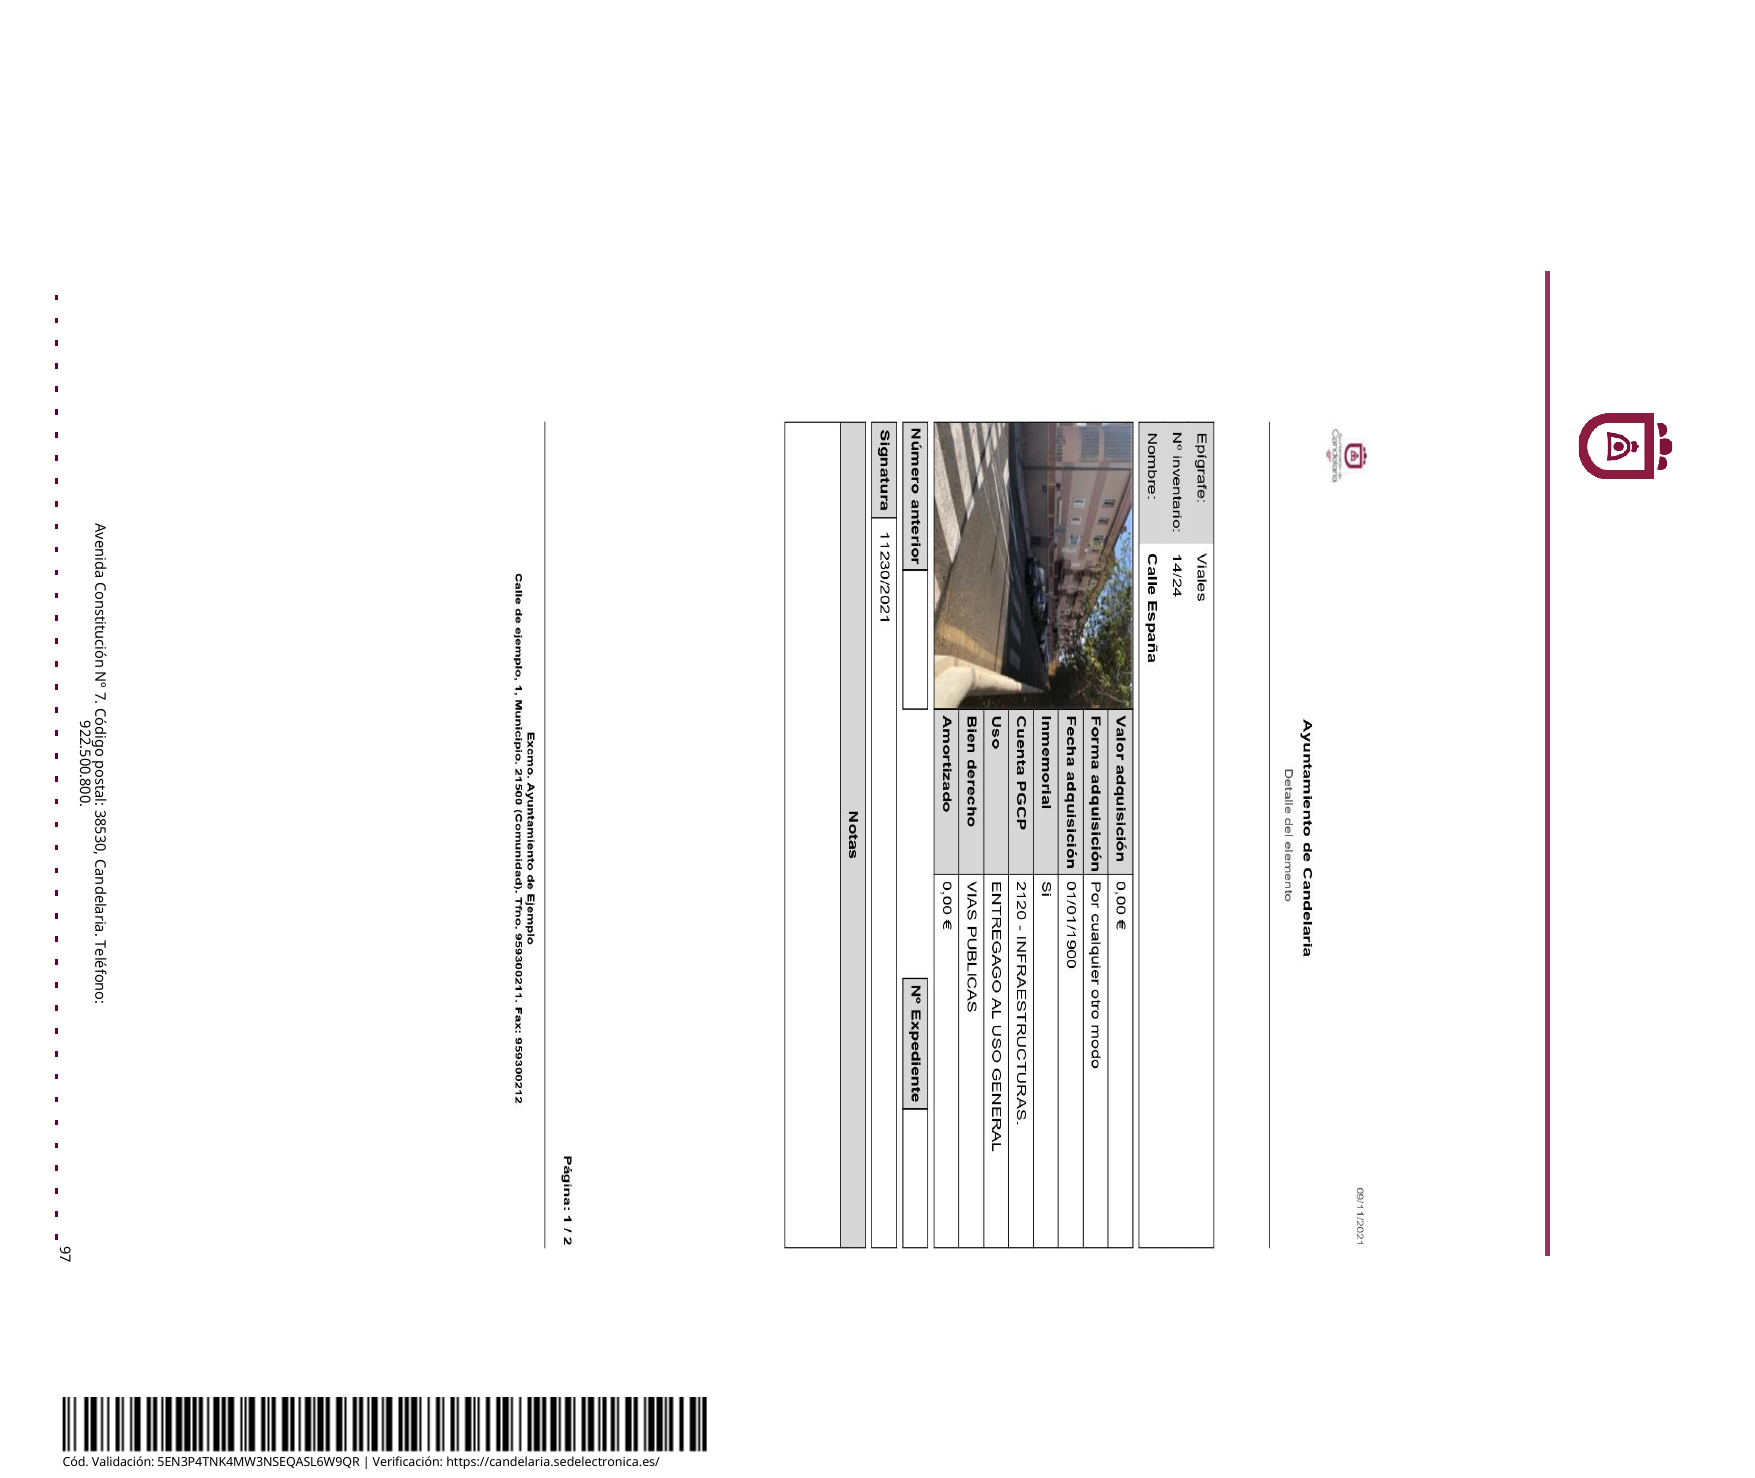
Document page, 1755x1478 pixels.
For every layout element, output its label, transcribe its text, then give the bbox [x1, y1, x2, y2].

text [62, 1389, 705, 1397]
text Avenida Constitución Nº 7. Código postal: 38530, Candelaria. Teléfono: 922.500.800. [77, 488, 109, 1039]
text 97 [57, 1246, 76, 1264]
text Cód. Validación: 5EN3P4TNK4MW3NSEQASL6W9QR | Verificación: https://candelaria.sedelectronica.es/ [62, 1456, 705, 1470]
